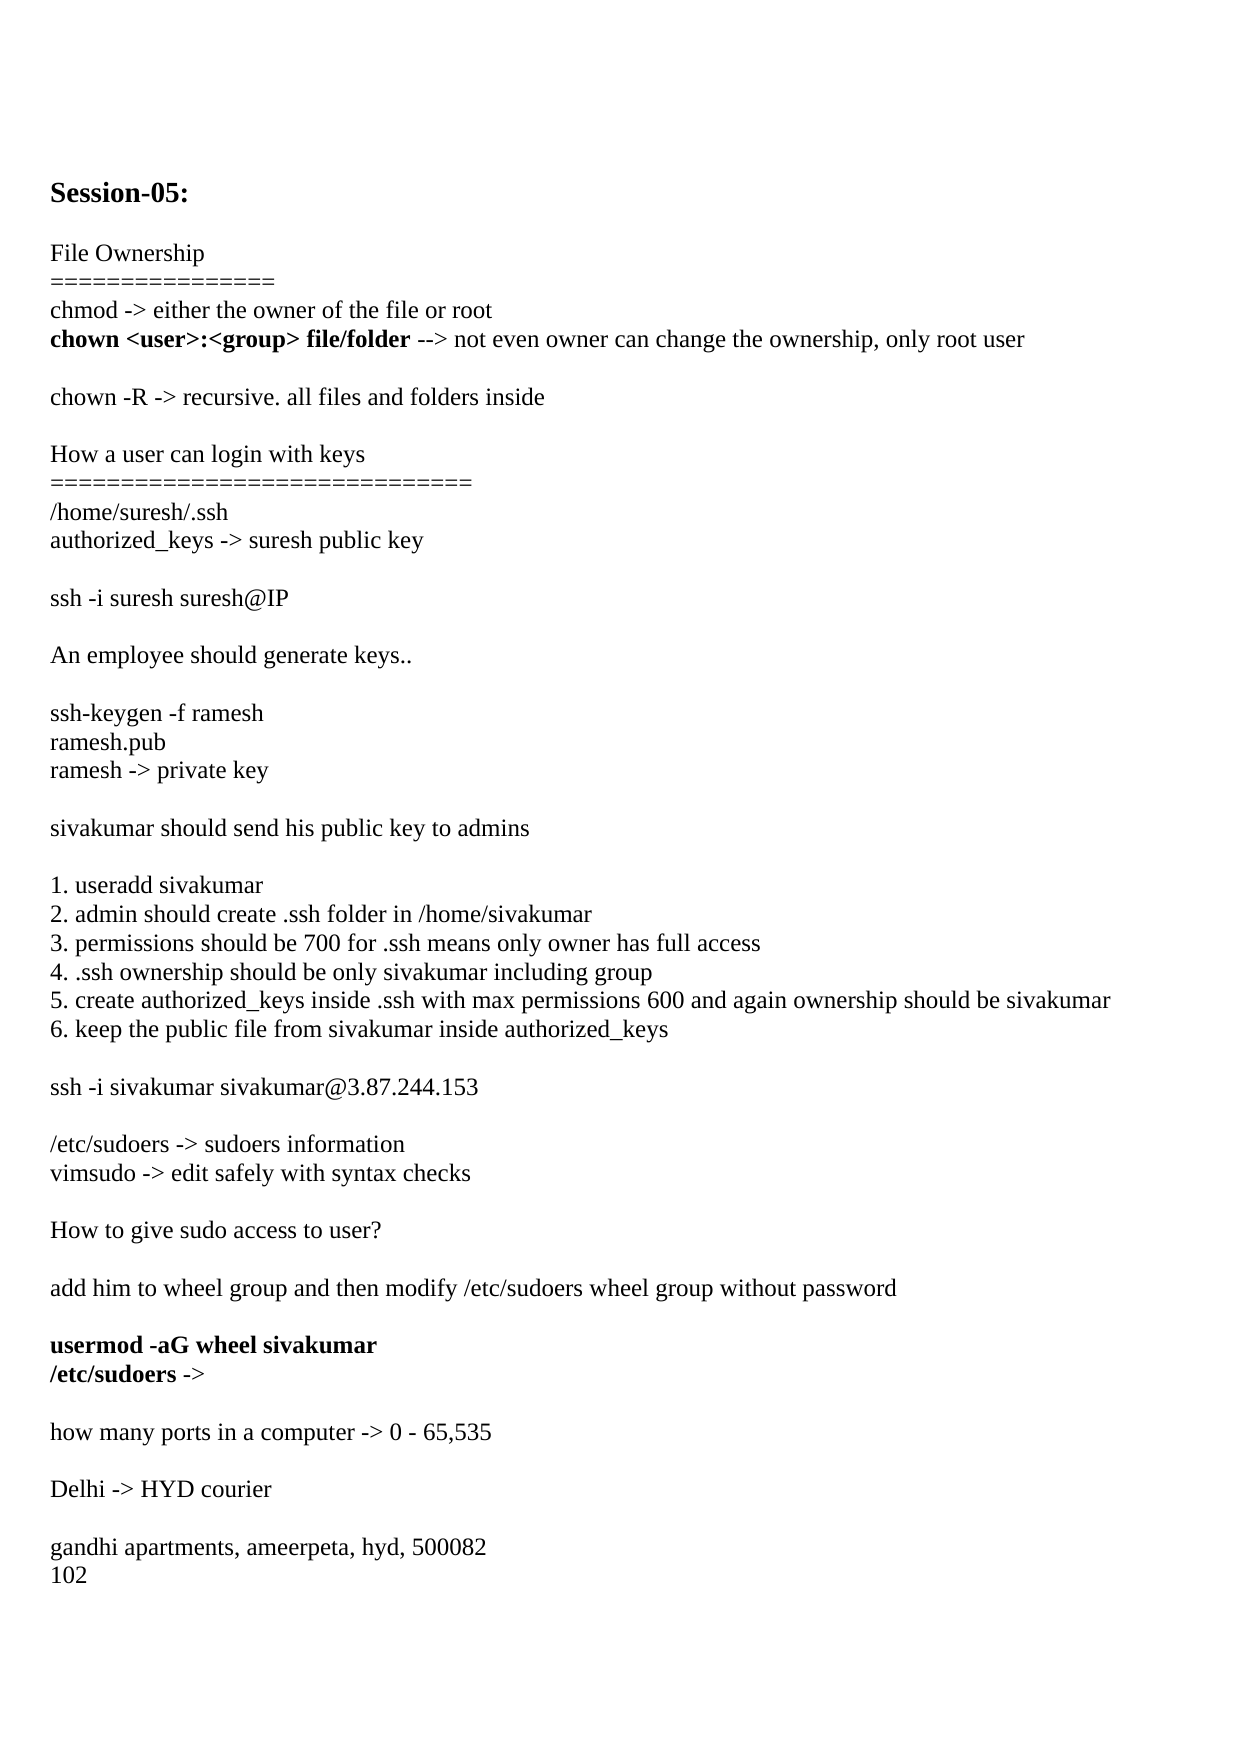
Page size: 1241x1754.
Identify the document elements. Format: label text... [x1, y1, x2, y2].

text 5. create authorized_keys inside .ssh with max permissions 600 and again ownership should be sivakumar [50, 985, 1178, 1014]
text authorized_keys -> suresh public key [50, 525, 1178, 554]
text 3. permissions should be 700 for .ssh means only owner has full access [50, 928, 1178, 957]
text File Ownership [50, 238, 1178, 267]
text ssh -i suresh suresh@IP [50, 583, 1178, 612]
text /etc/sudoers -> [50, 1359, 1178, 1388]
text usermod -aG wheel sivakumar [50, 1330, 1178, 1359]
text how many ports in a computer -> 0 - 65,535 [50, 1417, 1178, 1445]
text 6. keep the public file from sivakumar inside authorized_keys [50, 1014, 1178, 1043]
text /home/suresh/.ssh [50, 497, 1178, 525]
text vimsudo -> edit safely with syntax checks [50, 1158, 1178, 1187]
text chmod -> either the owner of the file or root [50, 295, 1178, 324]
text gandhi apartments, ameerpeta, hyd, 500082 [50, 1532, 1178, 1560]
text ============================== [50, 468, 1178, 497]
text How to give sudo access to user? [50, 1215, 1178, 1244]
text ramesh.pub [50, 727, 1178, 755]
text An employee should generate keys.. [50, 640, 1178, 669]
text chown <user>:<group> file/folder --> not even owner can change the ownership, only root user [50, 324, 1178, 353]
text ramesh -> private key [50, 755, 1178, 784]
text ssh -i sivakumar sivakumar@3.87.244.153 [50, 1072, 1178, 1100]
text /etc/sudoers -> sudoers information [50, 1129, 1178, 1158]
text 102 [50, 1560, 1178, 1589]
text Delhi -> HYD courier [50, 1474, 1178, 1503]
text chown -R -> recursive. all files and folders inside [50, 382, 1178, 410]
text add him to wheel group and then modify /etc/sudoers wheel group without password [50, 1273, 1178, 1302]
text sivakumar should send his public key to admins [50, 813, 1178, 842]
text Session-05: [50, 176, 1178, 209]
text How a user can login with keys [50, 439, 1178, 468]
text ssh-keygen -f ramesh [50, 698, 1178, 727]
text 1. useradd sivakumar [50, 870, 1178, 899]
text 2. admin should create .ssh folder in /home/sivakumar [50, 899, 1178, 928]
text ================ [50, 267, 1178, 295]
text 4. .ssh ownership should be only sivakumar including group [50, 957, 1178, 985]
